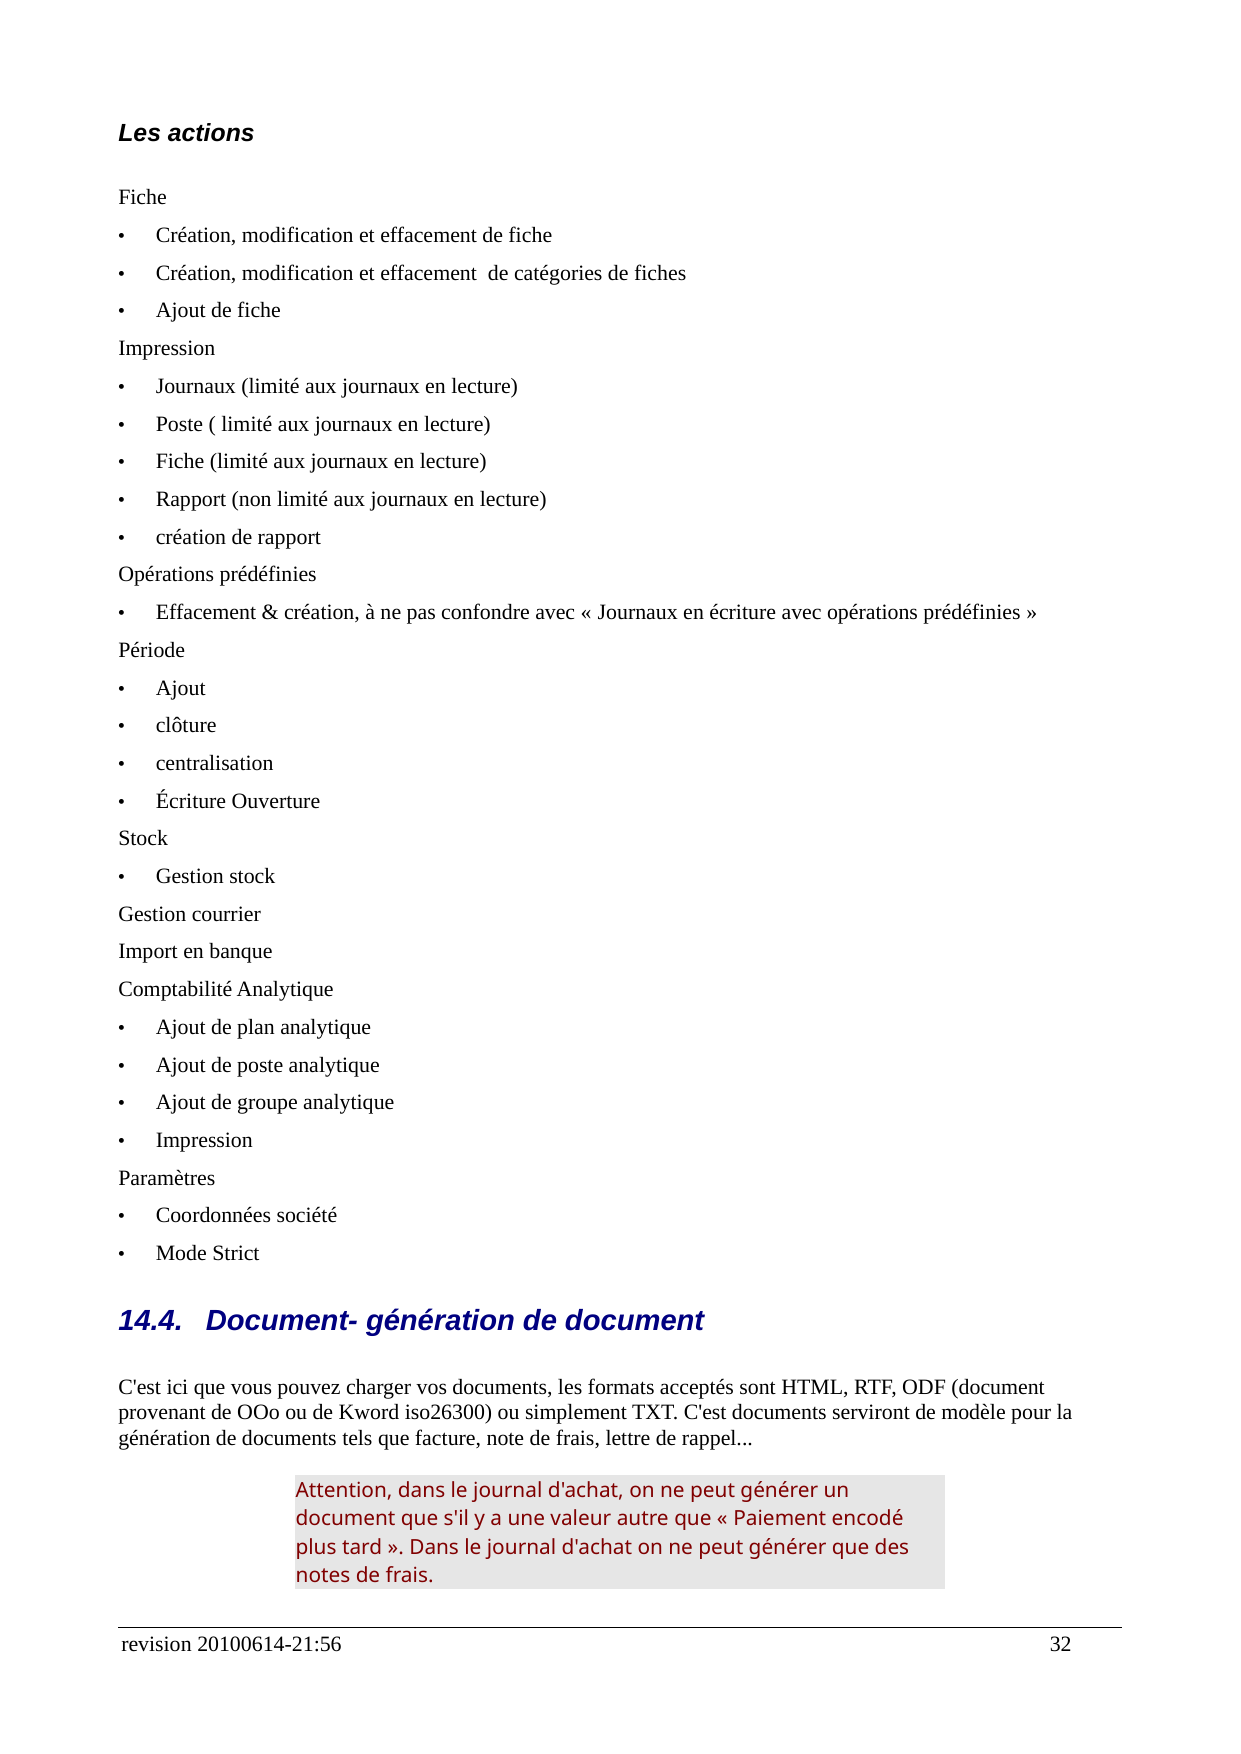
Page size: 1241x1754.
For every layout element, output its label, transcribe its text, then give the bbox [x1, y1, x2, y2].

text Gestion courrier [118, 901, 1122, 926]
subtitle Document- génération de document [118, 1303, 1122, 1336]
text Période [118, 637, 1122, 662]
list Rapport (non limité aux journaux en lecture) [118, 486, 1122, 511]
list Ajout de poste analytique [118, 1052, 1122, 1077]
list Fiche (limité aux journaux en lecture) [118, 448, 1122, 473]
text Fiche [118, 184, 1122, 209]
list centralisation [118, 750, 1122, 775]
list Ajout [118, 674, 1122, 700]
list Écriture Ouverture [118, 788, 1122, 813]
list Mode Strict [118, 1240, 1122, 1265]
text Import en banque [118, 938, 1122, 964]
text Opérations prédéfinies [118, 561, 1122, 587]
list création de rapport [118, 524, 1122, 549]
list Journaux (limité aux journaux en lecture) [118, 373, 1122, 398]
list Impression [118, 1127, 1122, 1152]
list Poste ( limité aux journaux en lecture) [118, 411, 1122, 436]
text Comptabilité Analytique [118, 976, 1122, 1001]
text C'est ici que vous pouvez charger vos documents, les formats acceptés sont HTML, RTF, ODF (document provenant de OOo ou de Kword iso26300) ou simplement TXT. C'est documents serviront de modèle pour la génération de documents tels que facture, note de frais, lettre de rappel... [118, 1374, 1122, 1450]
list Ajout de fiche [118, 297, 1122, 323]
list Gestion stock [118, 863, 1122, 888]
list Création, modification et effacement de fiche [118, 222, 1122, 247]
list clôture [118, 712, 1122, 737]
text Stock [118, 825, 1122, 851]
list Ajout de plan analytique [118, 1014, 1122, 1039]
list Ajout de groupe analytique [118, 1089, 1122, 1114]
list Effacement & création, à ne pas confondre avec « Journaux en écriture avec opérations prédéfinies » [118, 599, 1122, 624]
list Coordonnées société [118, 1202, 1122, 1228]
text Attention, dans le journal d'achat, on ne peut générer un document que s'il y a une valeur autre que « Paiement encodé plus tard ». Dans le journal d'achat on ne peut générer que des notes de frais. [295, 1475, 945, 1589]
text Impression [118, 335, 1122, 360]
list Création, modification et effacement de catégories de fiches [118, 260, 1122, 285]
text Paramètres [118, 1165, 1122, 1190]
subtitle Les actions [118, 118, 1122, 147]
